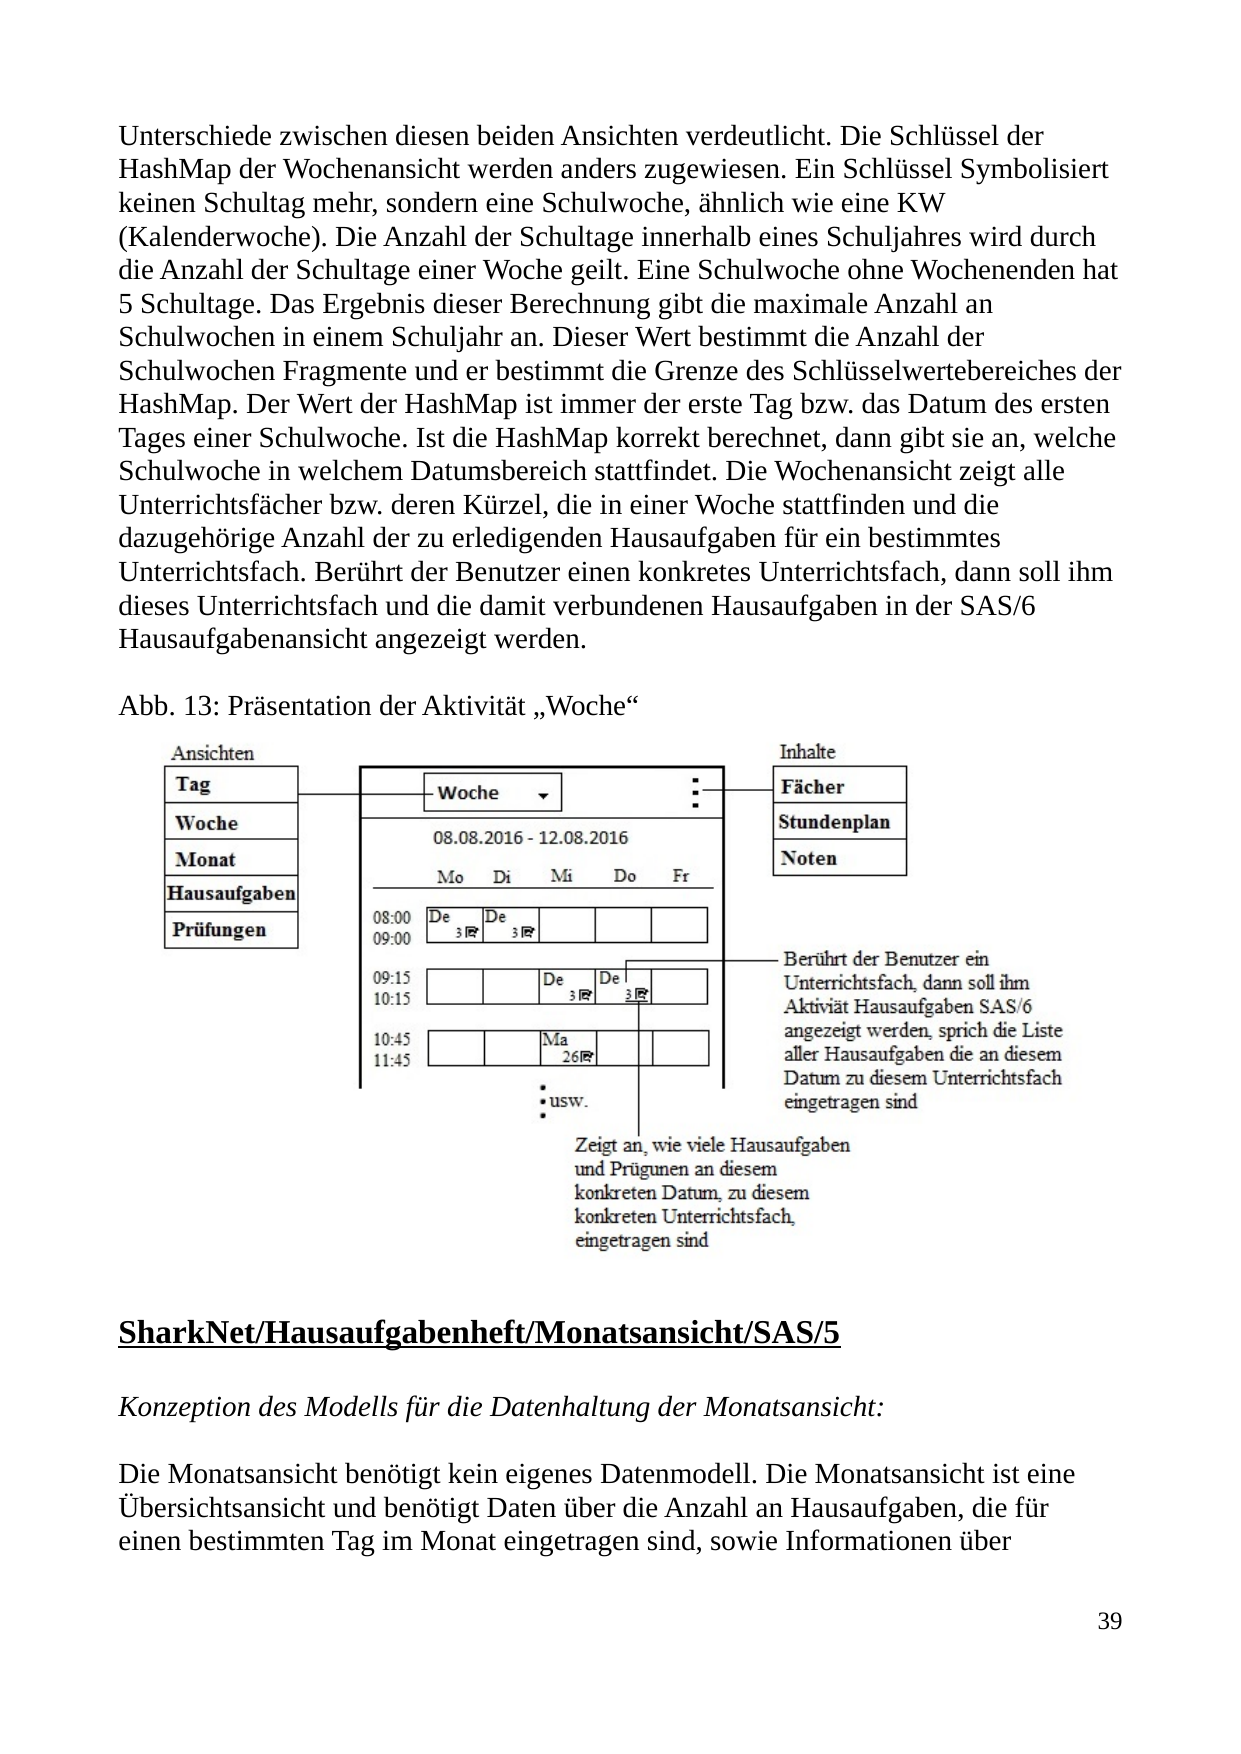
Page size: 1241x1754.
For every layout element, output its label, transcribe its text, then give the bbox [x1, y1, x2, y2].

subtitle Die Monatsansicht benötigt kein eigenes Datenmodell. Die Monatsansicht ist eine Übersichtsansicht und benötigt Daten über die Anzahl an Hausaufgaben, die für einen bestimmten Tag im Monat eingetragen sind, sowie Informationen über [118, 1456, 1122, 1557]
text Abb. 13: Präsentation der Aktivität „Woche“ [118, 688, 1122, 722]
subtitle SharkNet/Hausaufgabenheft/Monatsansicht/SAS/5 [118, 1312, 1122, 1351]
text Unterschiede zwischen diesen beiden Ansichten verdeutlicht. Die Schlüssel der HashMap der Wochenansicht werden anders zugewiesen. Ein Schlüssel Symbolisiert keinen Schultag mehr, sondern eine Schulwoche, ähnlich wie eine KW (Kalenderwoche). Die Anzahl der Schultage innerhalb eines Schuljahres wird durch die Anzahl der Schultage einer Woche geilt. Eine Schulwoche ohne Wochenenden hat 5 Schultage. Das Ergebnis dieser Berechnung gibt die maximale Anzahl an Schulwochen in einem Schuljahr an. Dieser Wert bestimmt die Anzahl der Schulwochen Fragmente und er bestimmt die Grenze des Schlüsselwertebereiches der HashMap. Der Wert der HashMap ist immer der erste Tag bzw. das Datum des ersten Tages einer Schulwoche. Ist die HashMap korrekt berechnet, dann gibt sie an, welche Schulwoche in welchem Datumsbereich stattfindet. Die Wochenansicht zeigt alle Unterrichtsfächer bzw. deren Kürzel, die in einer Woche stattfinden und die dazugehörige Anzahl der zu erledigenden Hausaufgaben für ein bestimmtes Unterrichtsfach. Berührt der Benutzer einen konkretes Unterrichtsfach, dann soll ihm dieses Unterrichtsfach und die damit verbundenen Hausaufgaben in der SAS/6 Hausaufgabenansicht angezeigt werden. [118, 118, 1122, 655]
subtitle Konzeption des Modells für die Datenhaltung der Monatsansicht: [118, 1389, 1122, 1423]
picture [139, 721, 1101, 1275]
